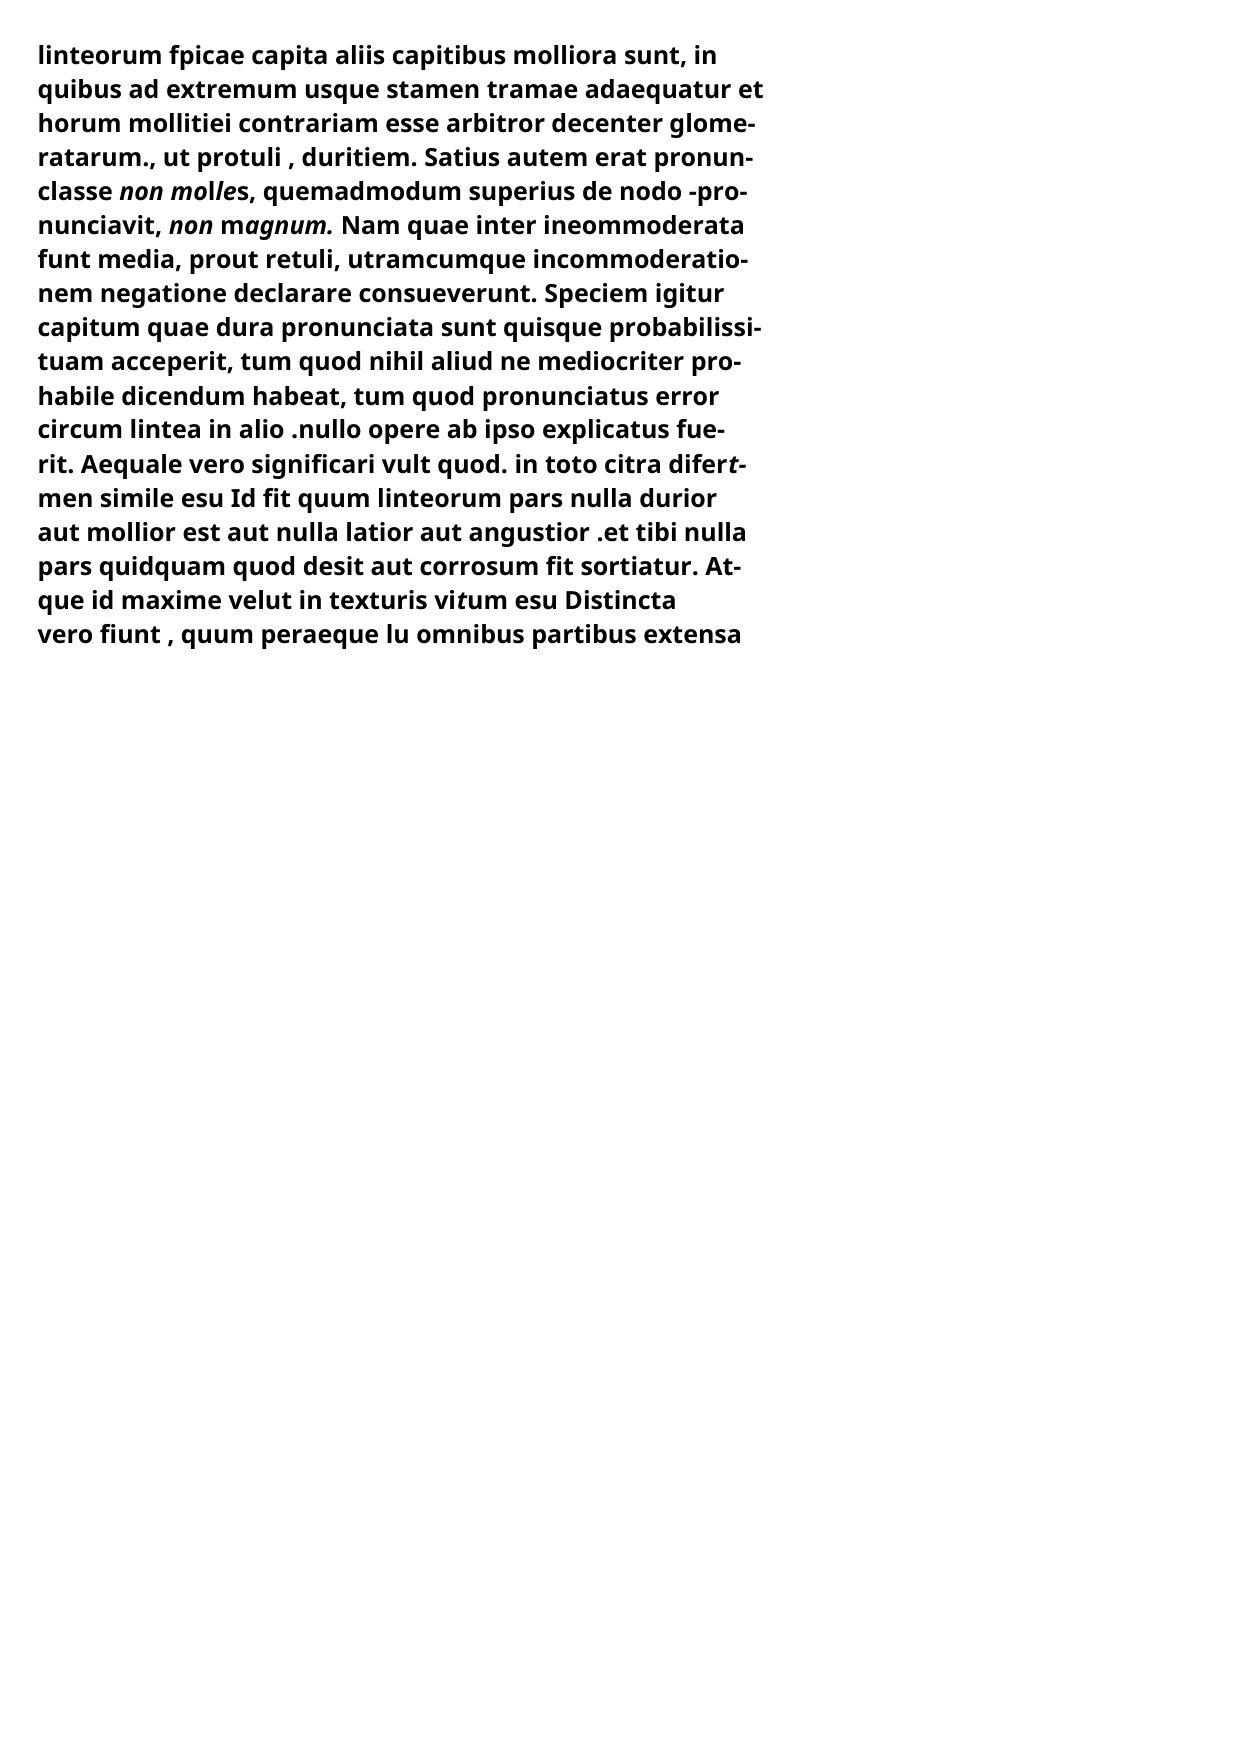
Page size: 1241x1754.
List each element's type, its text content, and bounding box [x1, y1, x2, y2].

text linteorum fpicae capita aliis capitibus molliora sunt, in quibus ad extremum usque stamen tramae adaequatur et horum mollitiei contrariam esse arbitror decenter glome- ratarum., ut protuli , duritiem. Satius autem erat pronun- classe non molles, quemadmodum superius de nodo -pro- nunciavit, non magnum. Nam quae inter ineommoderata funt media, prout retuli, utramcumque incommoderatio- nem negatione declarare consueverunt. Speciem igitur capitum quae dura pronunciata sunt quisque probabilissi- tuam acceperit, tum quod nihil aliud ne mediocriter pro- habile dicendum habeat, tum quod pronunciatus error circum lintea in alio .nullo opere ab ipso explicatus fue- rit. Aequale vero significari vult quod. in toto citra difert- men simile esu Id fit quum linteorum pars nulla durior aut mollior est aut nulla latior aut angustior .et tibi nulla pars quidquam quod desit aut corrosum fit sortiatur. At- que id maxime velut in texturis vitum esu Distincta vero fiunt , quum peraeque lu omnibus partibus extensa [37, 37, 1203, 651]
